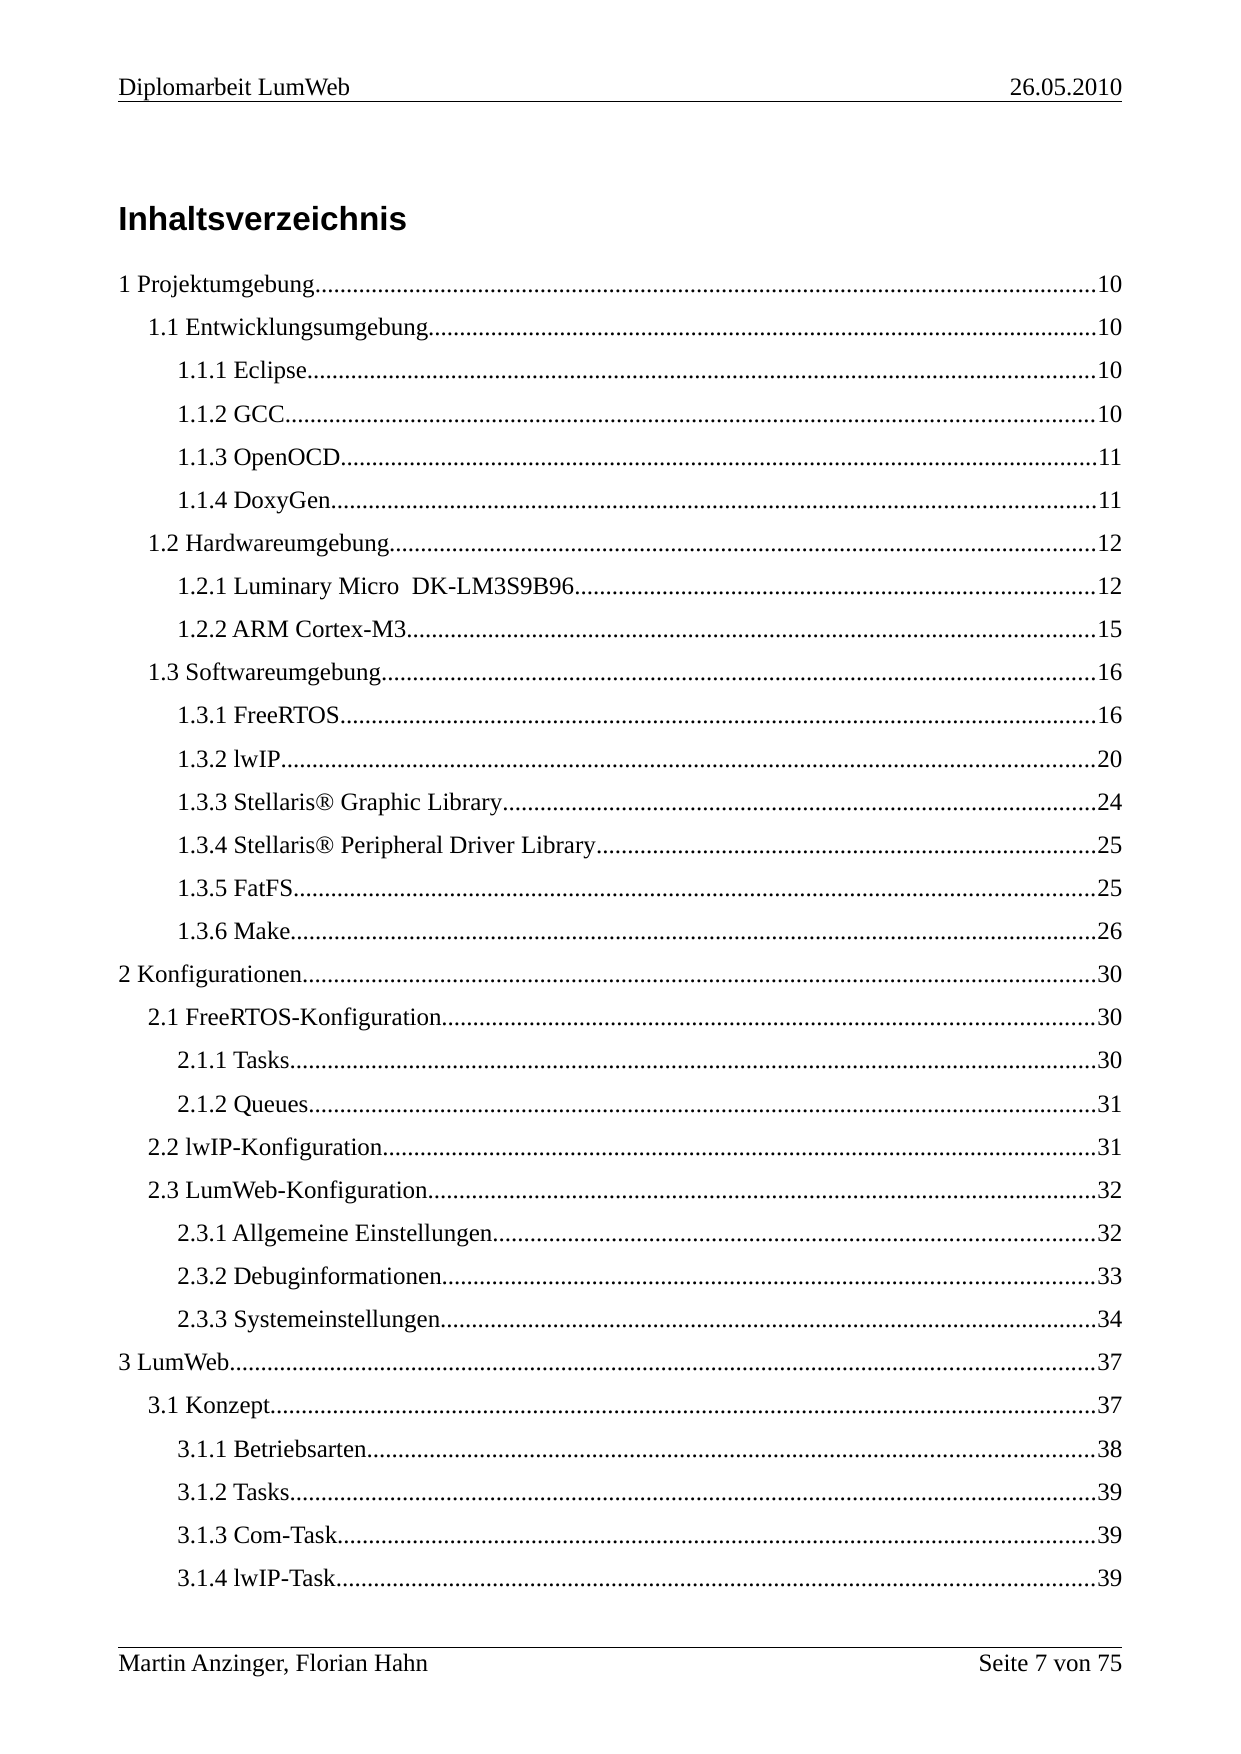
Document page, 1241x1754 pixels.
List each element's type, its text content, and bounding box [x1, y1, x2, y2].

text 1.2.1 Luminary Micro DK-LM3S9B96 12 [177, 571, 1122, 600]
text 2.1.2 Queues 31 [177, 1089, 1122, 1117]
text 3.1.4 lwIP-Task 39 [177, 1563, 1122, 1592]
text 1.3.3 Stellaris® Graphic Library 24 [177, 787, 1122, 816]
text 2.1 FreeRTOS-Konfiguration 30 [148, 1002, 1122, 1031]
text 1.1.3 OpenOCD 11 [177, 442, 1122, 471]
text 1.3 Softwareumgebung 16 [148, 657, 1122, 686]
text 2.1.1 Tasks 30 [177, 1046, 1122, 1074]
text 3.1.1 Betriebsarten 38 [177, 1434, 1122, 1462]
text 3.1 Konzept 37 [148, 1391, 1122, 1419]
text 1.1.1 Eclipse 10 [177, 356, 1122, 384]
text 3 LumWeb 37 [118, 1347, 1122, 1376]
text 2.2 lwIP-Konfiguration 31 [148, 1132, 1122, 1161]
text 2.3 LumWeb-Konfiguration 32 [148, 1175, 1122, 1204]
text 1.3.2 lwIP 20 [177, 744, 1122, 772]
text 2.3.2 Debuginformationen 33 [177, 1261, 1122, 1290]
text 1.3.4 Stellaris® Peripheral Driver Library 25 [177, 830, 1122, 859]
text 1.2.2 ARM Cortex-M3 15 [177, 614, 1122, 643]
text 3.1.3 Com-Task 39 [177, 1520, 1122, 1549]
text 2.3.3 Systemeinstellungen 34 [177, 1304, 1122, 1333]
text 1 Projektumgebung 10 [118, 269, 1122, 298]
text 2 Konfigurationen 30 [118, 959, 1122, 988]
text 1.3.6 Make 26 [177, 916, 1122, 945]
text 1.1.4 DoxyGen 11 [177, 485, 1122, 514]
text 2.3.1 Allgemeine Einstellungen 32 [177, 1218, 1122, 1247]
text 1.1 Entwicklungsumgebung 10 [148, 312, 1122, 341]
text 1.1.2 GCC 10 [177, 399, 1122, 427]
subtitle Inhaltsverzeichnis [118, 199, 1122, 238]
text 1.3.5 FatFS 25 [177, 873, 1122, 902]
text 1.2 Hardwareumgebung 12 [148, 528, 1122, 557]
text 1.3.1 FreeRTOS 16 [177, 701, 1122, 729]
text 3.1.2 Tasks 39 [177, 1477, 1122, 1506]
